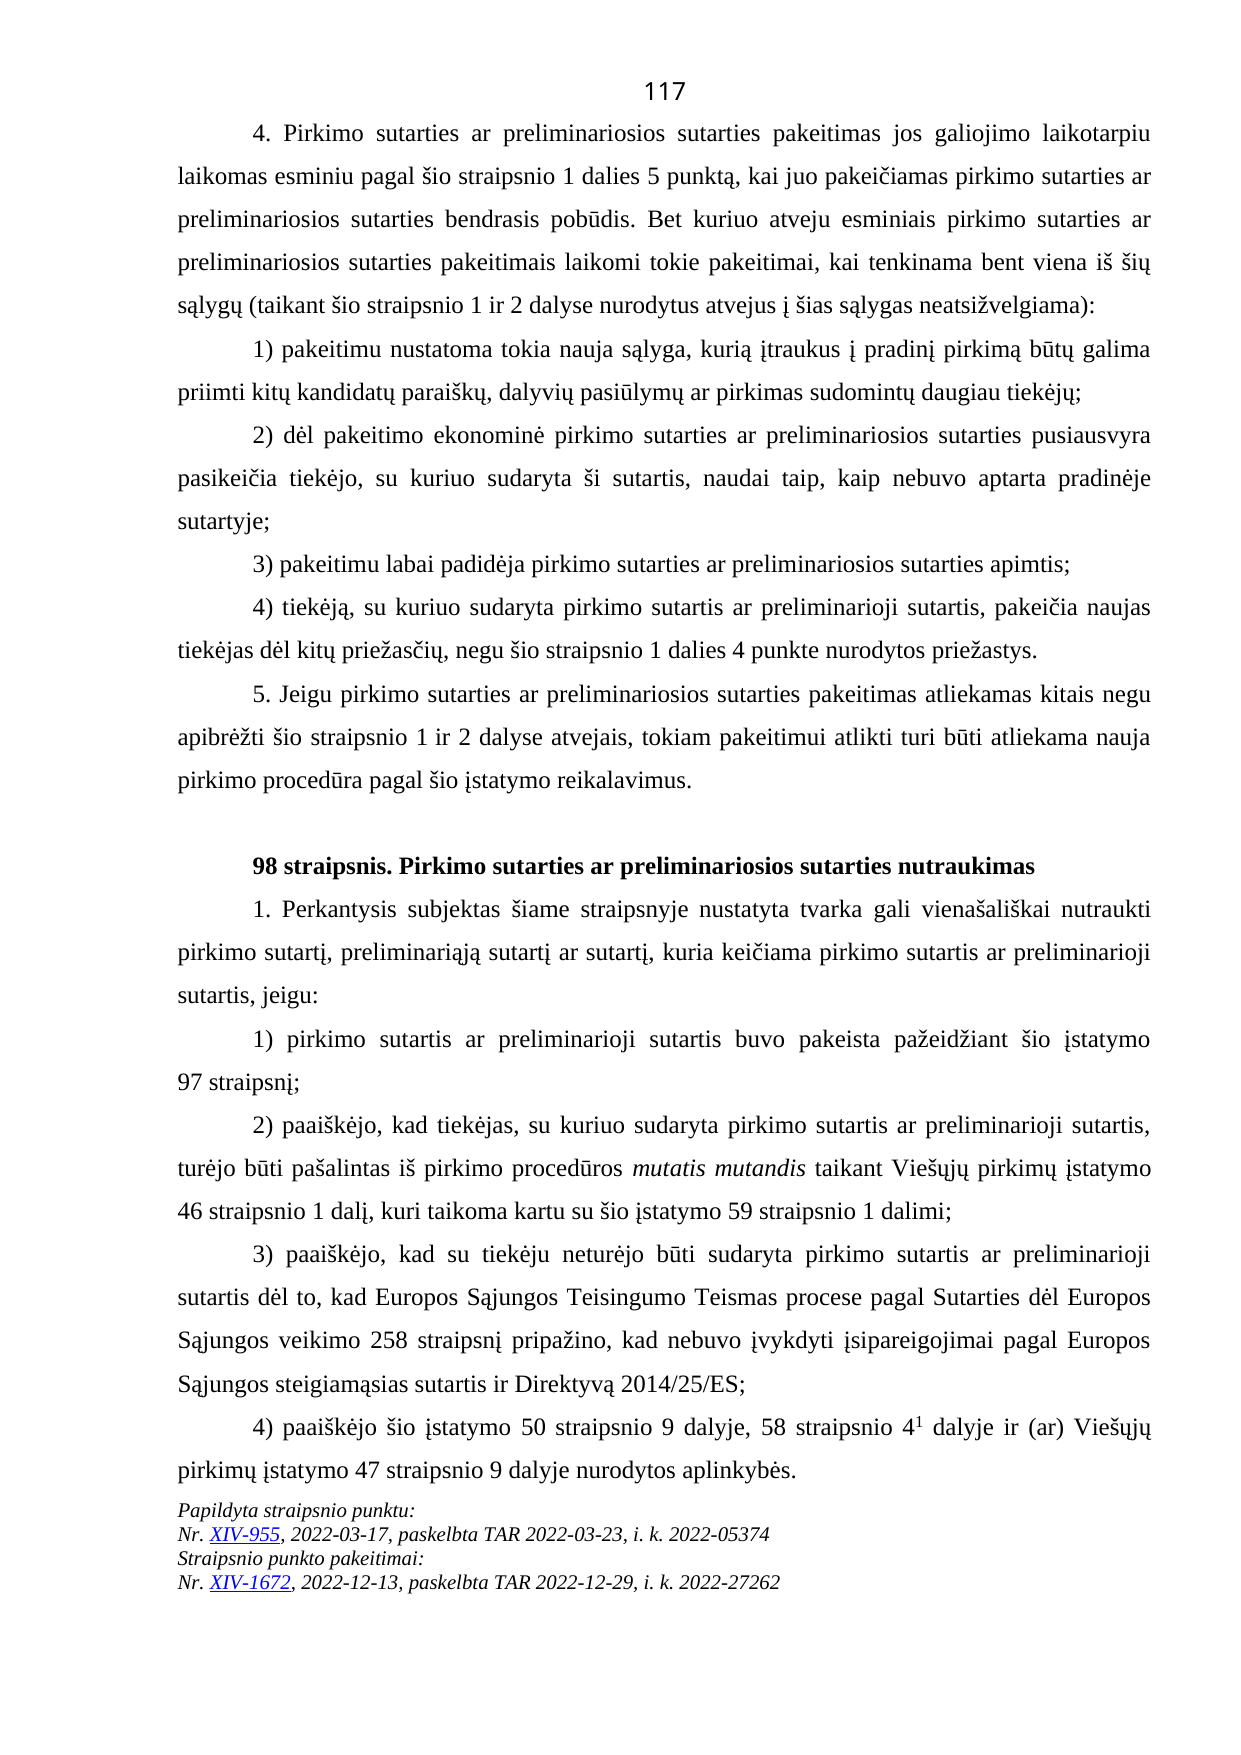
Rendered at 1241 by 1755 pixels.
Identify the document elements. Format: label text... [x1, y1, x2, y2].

text 2) paaiškėjo, kad tiekėjas, su kuriuo sudaryta pirkimo sutartis ar preliminarioji sutartis, turėjo būti pašalintas iš pirkimo procedūros mutatis mutandis taikant Viešųjų pirkimų įstatymo 46 straipsnio 1 dalį, kuri taikoma kartu su šio įstatymo 59 straipsnio 1 dalimi; [177, 1110, 1152, 1225]
text 4. Pirkimo sutarties ar preliminariosios sutarties pakeitimas jos galiojimo laikotarpiu laikomas esminiu pagal šio straipsnio 1 dalies 5 punktą, kai juo pakeičiamas pirkimo sutarties ar preliminariosios sutarties bendrasis pobūdis. Bet kuriuo atveju esminiais pirkimo sutarties ar preliminariosios sutarties pakeitimais laikomi tokie pakeitimai, kai tenkinama bent viena iš šių sąlygų (taikant šio straipsnio 1 ir 2 dalyse nurodytus atvejus į šias sąlygas neatsižvelgiama): [177, 118, 1152, 319]
text 98 straipsnis. Pirkimo sutarties ar preliminariosios sutarties nutraukimas [177, 851, 1152, 880]
text Nr. XIV-1672, 2022-12-13, paskelbta TAR 2022-12-29, i. k. 2022-27262 [177, 1570, 1152, 1594]
text 1) pakeitimu nustatoma tokia nauja sąlyga, kurią įtraukus į pradinį pirkimą būtų galima priimti kitų kandidatų paraiškų, dalyvių pasiūlymų ar pirkimas sudomintų daugiau tiekėjų; [177, 334, 1152, 406]
text Straipsnio punkto pakeitimai: [177, 1546, 1152, 1570]
text Papildyta straipsnio punktu: [177, 1498, 1152, 1522]
text 1) pirkimo sutartis ar preliminarioji sutartis buvo pakeista pažeidžiant šio įstatymo 97 straipsnį; [177, 1024, 1152, 1096]
text 4) paaiškėjo šio įstatymo 50 straipsnio 9 dalyje, 58 straipsnio 41 dalyje ir (ar) Viešųjų pirkimų įstatymo 47 straipsnio 9 dalyje nurodytos aplinkybės. [177, 1412, 1152, 1484]
text 3) pakeitimu labai padidėja pirkimo sutarties ar preliminariosios sutarties apimtis; [177, 549, 1152, 578]
text Nr. XIV-955, 2022-03-17, paskelbta TAR 2022-03-23, i. k. 2022-05374 [177, 1522, 1152, 1546]
text 2) dėl pakeitimo ekonominė pirkimo sutarties ar preliminariosios sutarties pusiausvyra pasikeičia tiekėjo, su kuriuo sudaryta ši sutartis, naudai taip, kaip nebuvo aptarta pradinėje sutartyje; [177, 420, 1152, 535]
text 1. Perkantysis subjektas šiame straipsnyje nustatyta tvarka gali vienašališkai nutraukti pirkimo sutartį, preliminariąją sutartį ar sutartį, kuria keičiama pirkimo sutartis ar preliminarioji sutartis, jeigu: [177, 894, 1152, 1009]
subtitle 3) paaiškėjo, kad su tiekėju neturėjo būti sudaryta pirkimo sutartis ar preliminarioji sutartis dėl to, kad Europos Sąjungos Teisingumo Teismas procese pagal Sutarties dėl Europos Sąjungos veikimo 258 straipsnį pripažino, kad nebuvo įvykdyti įsipareigojimai pagal Europos Sąjungos steigiamąsias sutartis ir Direktyvą 2014/25/ES; [177, 1239, 1152, 1397]
text 5. Jeigu pirkimo sutarties ar preliminariosios sutarties pakeitimas atliekamas kitais negu apibrėžti šio straipsnio 1 ir 2 dalyse atvejais, tokiam pakeitimui atlikti turi būti atliekama nauja pirkimo procedūra pagal šio įstatymo reikalavimus. [177, 679, 1152, 794]
text 4) tiekėją, su kuriuo sudaryta pirkimo sutartis ar preliminarioji sutartis, pakeičia naujas tiekėjas dėl kitų priežasčių, negu šio straipsnio 1 dalies 4 punkte nurodytos priežastys. [177, 592, 1152, 664]
